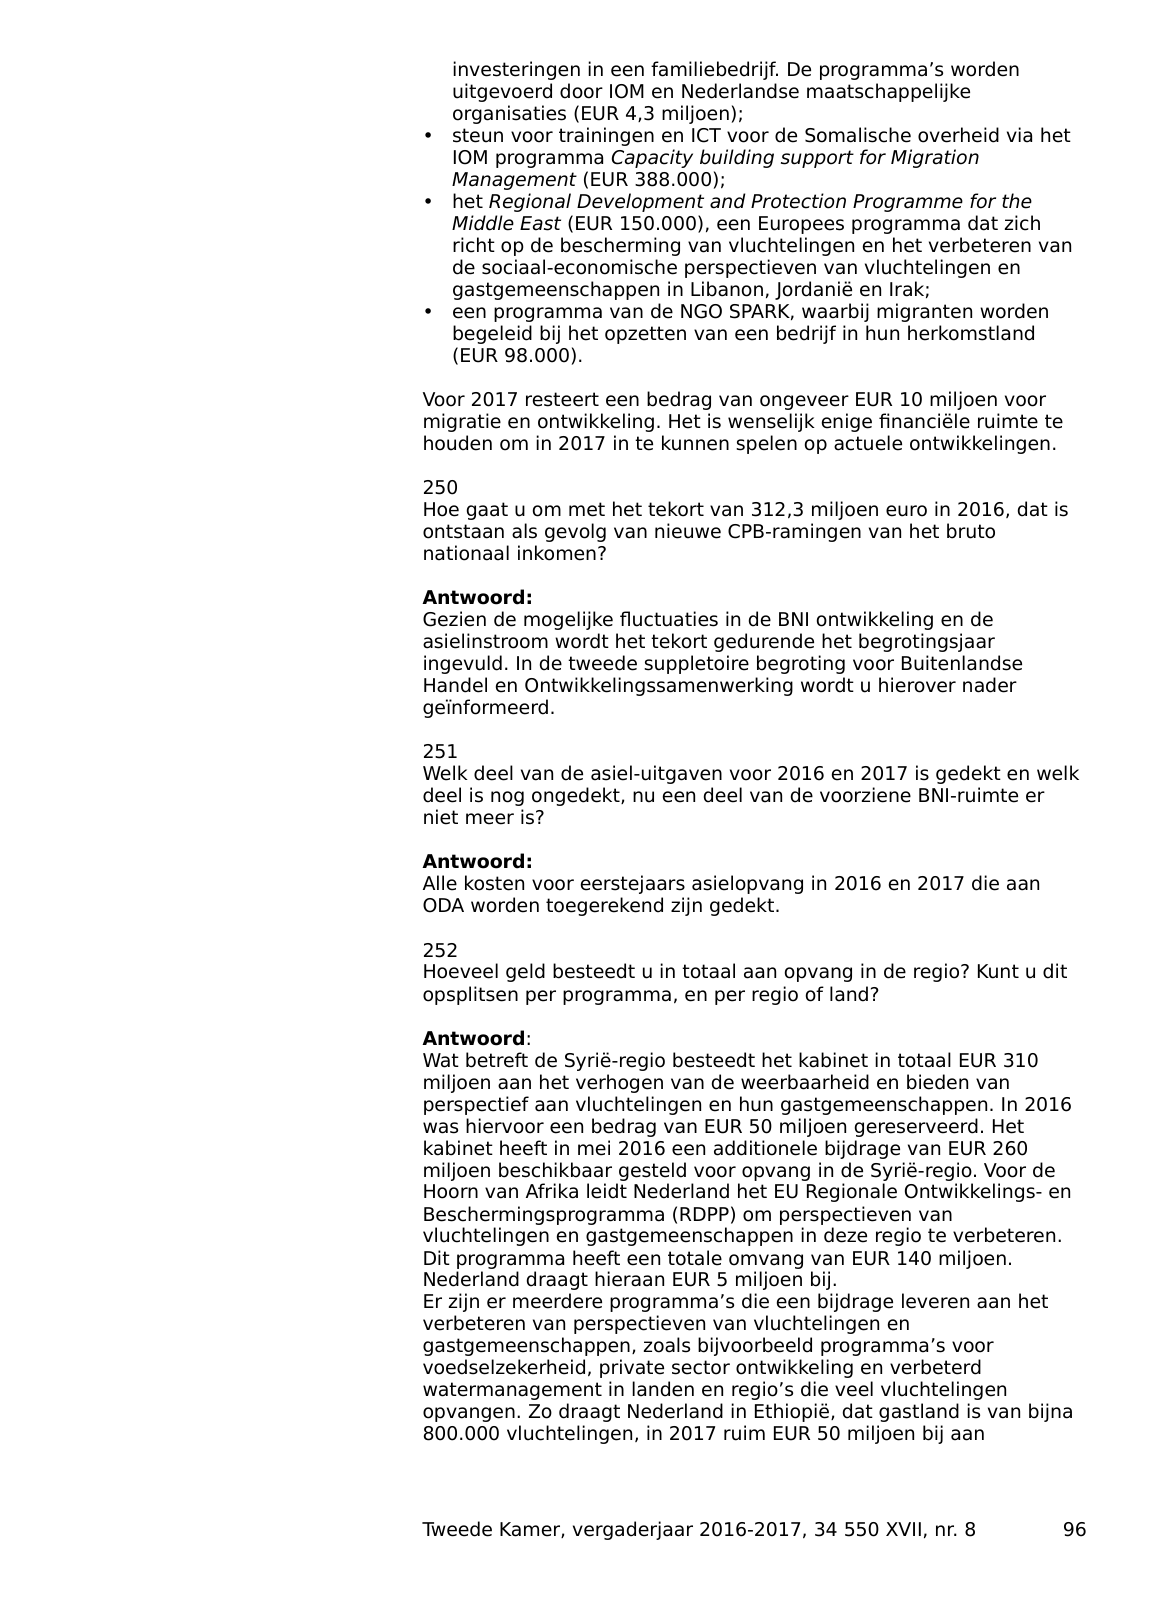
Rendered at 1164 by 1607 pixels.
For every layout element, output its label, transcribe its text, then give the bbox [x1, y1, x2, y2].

text Antwoord: [422, 851, 1087, 873]
text • het Regional Development and Protection Programme for the Middle East (EUR 150.000), een Europees programma dat zich richt op de bescherming van vluchtelingen en het verbeteren van de sociaal-economische perspectieven van vluchtelingen en gastgemeenschappen in Libanon, Jordanië en Irak; [422, 191, 1087, 301]
text Antwoord: [422, 1028, 1087, 1049]
text Welk deel van de asiel-uitgaven voor 2016 en 2017 is gedekt en welk deel is nog ongedekt, nu een deel van de voorziene BNI-ruimte er niet meer is? [422, 763, 1087, 829]
text 252 [422, 939, 1087, 961]
text investeringen in een familiebedrijf. De programma’s worden uitgevoerd door IOM en Nederlandse maatschappelijke organisaties (EUR 4,3 miljoen); [422, 59, 1087, 125]
text 250 [422, 477, 1087, 499]
text Hoe gaat u om met het tekort van 312,3 miljoen euro in 2016, dat is ontstaan als gevolg van nieuwe CPB-ramingen van het bruto nationaal inkomen? [422, 499, 1087, 565]
text Hoeveel geld besteedt u in totaal aan opvang in de regio? Kunt u dit opsplitsen per programma, en per regio of land? [422, 961, 1087, 1005]
text • een programma van de NGO SPARK, waarbij migranten worden begeleid bij het opzetten van een bedrijf in hun herkomstland (EUR 98.000). [422, 301, 1087, 367]
text Voor 2017 resteert een bedrag van ongeveer EUR 10 miljoen voor migratie en ontwikkeling. Het is wenselijk enige financiële ruimte te houden om in 2017 in te kunnen spelen op actuele ontwikkelingen. [422, 389, 1087, 455]
text 251 [422, 741, 1087, 763]
text Antwoord: [422, 587, 1087, 609]
text Gezien de mogelijke fluctuaties in de BNI ontwikkeling en de asielinstroom wordt het tekort gedurende het begrotingsjaar ingevuld. In de tweede suppletoire begroting voor Buitenlandse Handel en Ontwikkelingssamenwerking wordt u hierover nader geïnformeerd. [422, 609, 1087, 719]
text Er zijn er meerdere programma’s die een bijdrage leveren aan het verbeteren van perspectieven van vluchtelingen en gastgemeenschappen, zoals bijvoorbeeld programma’s voor voedselzekerheid, private sector ontwikkeling en verbeterd watermanagement in landen en regio’s die veel vluchtelingen opvangen. Zo draagt Nederland in Ethiopië, dat gastland is van bijna 800.000 vluchtelingen, in 2017 ruim EUR 50 miljoen bij aan [422, 1291, 1087, 1445]
text Wat betreft de Syrië-regio besteedt het kabinet in totaal EUR 310 miljoen aan het verhogen van de weerbaarheid en bieden van perspectief aan vluchtelingen en hun gastgemeenschappen. In 2016 was hiervoor een bedrag van EUR 50 miljoen gereserveerd. Het kabinet heeft in mei 2016 een additionele bijdrage van EUR 260 miljoen beschikbaar gesteld voor opvang in de Syrië-regio. Voor de Hoorn van Afrika leidt Nederland het EU Regionale Ontwikkelings- en Beschermingsprogramma (RDPP) om perspectieven van vluchtelingen en gastgemeenschappen in deze regio te verbeteren. Dit programma heeft een totale omvang van EUR 140 miljoen. Nederland draagt hieraan EUR 5 miljoen bij. [422, 1049, 1087, 1291]
text • steun voor trainingen en ICT voor de Somalische overheid via het IOM programma Capacity building support for Migration Management (EUR 388.000); [422, 125, 1087, 191]
text Alle kosten voor eerstejaars asielopvang in 2016 en 2017 die aan ODA worden toegerekend zijn gedekt. [422, 873, 1087, 917]
